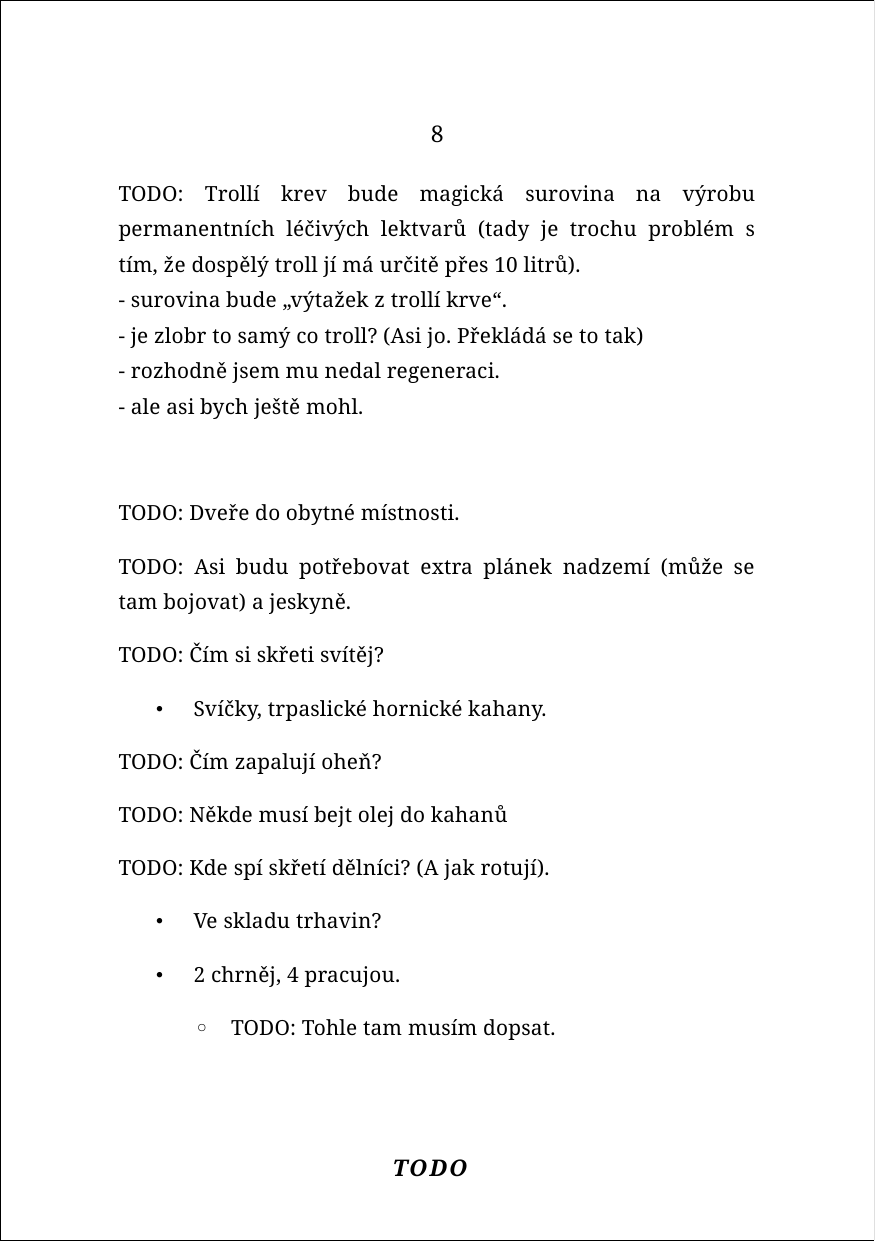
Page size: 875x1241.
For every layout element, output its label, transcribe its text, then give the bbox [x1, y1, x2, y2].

list 2 chrněj, 4 pracujou. [156, 960, 756, 988]
text TODO: Kde spí skřetí dělníci? (A jak rotují). [118, 853, 756, 882]
list TODO: Tohle tam musím dopsat. [193, 1013, 756, 1042]
text TODO: Čím si skřeti svítěj? [118, 641, 756, 669]
text TODO: Někde musí bejt olej do kahanů [118, 800, 756, 829]
text TODO: Trollí krev bude magická surovina na výrobu permanentních léčivých lektvarů (tady je trochu problém s tím, že dospělý troll jí má určitě přes 10 litrů). - surovina bude „výtažek z trollí krve“. - je zlobr to samý co troll? (Asi jo. Překládá se to tak) - rozhodně jsem mu nedal regeneraci. - ale asi bych ještě mohl. [118, 179, 756, 421]
text TODO: Asi budu potřebovat extra plánek nadzemí (může se tam bojovat) a jeskyně. [118, 552, 756, 616]
text TODO: Čím zapalují oheň? [118, 747, 756, 775]
list Svíčky, trpaslické hornické kahany. [156, 694, 756, 722]
list Ve skladu trhavin? [156, 907, 756, 935]
text TODO: Dveře do obytné místnosti. [118, 498, 756, 527]
